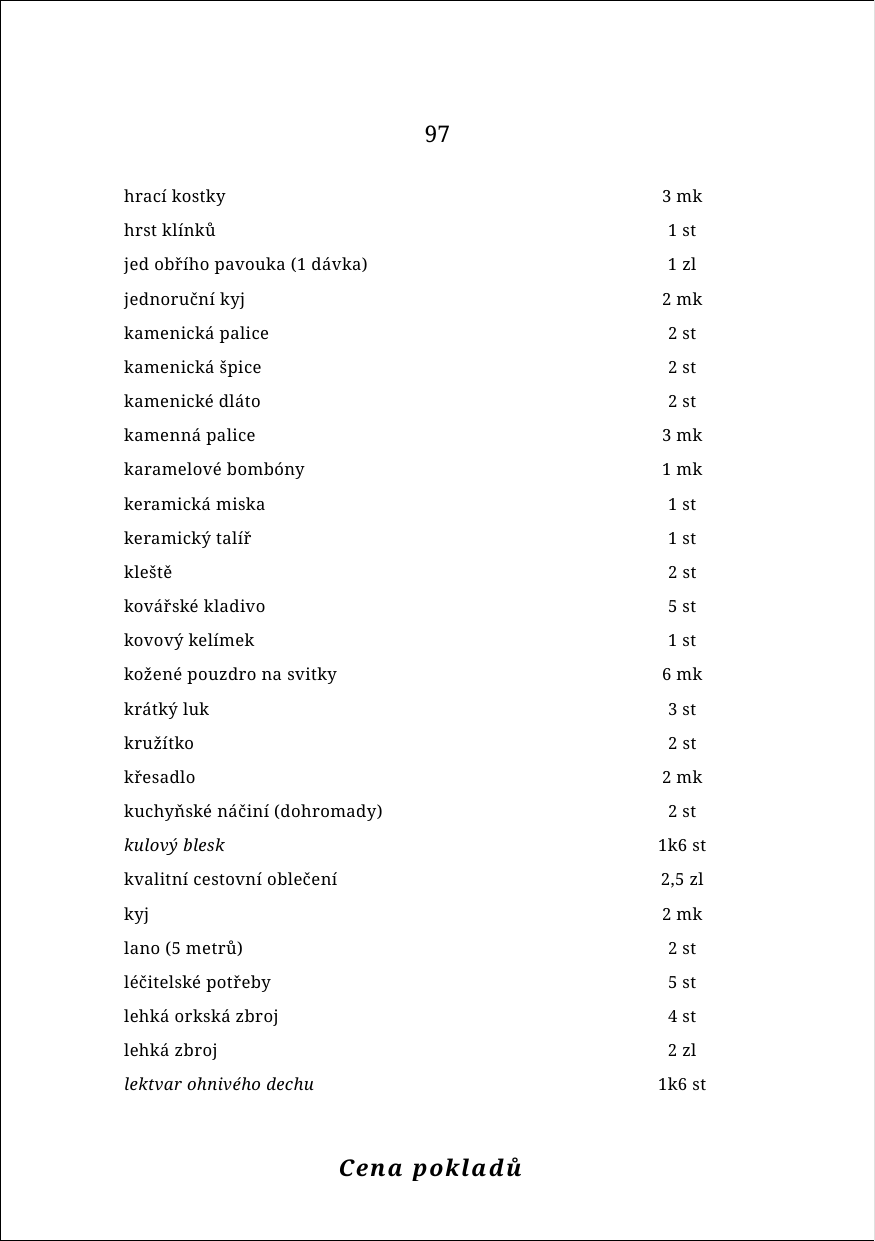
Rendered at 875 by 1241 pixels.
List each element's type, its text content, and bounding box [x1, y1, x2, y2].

table_cell lehká zbroj [118, 1033, 608, 1067]
table_cell kamenická palice [118, 316, 608, 350]
table_cell 2 mk [608, 281, 756, 316]
table_cell 3 mk [608, 418, 756, 452]
table_cell keramický talíř [118, 521, 608, 555]
table_cell 1 mk [608, 452, 756, 486]
table_cell kamenické dláto [118, 384, 608, 418]
table_cell 5 st [608, 589, 756, 623]
table_cell kovářské kladivo [118, 589, 608, 623]
table_cell kulový blesk [118, 828, 608, 862]
table_cell 2 st [608, 384, 756, 418]
table_cell léčitelské potřeby [118, 965, 608, 999]
table_cell lektvar ohnivého dechu [118, 1067, 608, 1101]
table_cell 2 mk [608, 896, 756, 931]
table_cell karamelové bombóny [118, 452, 608, 486]
table_cell kvalitní cestovní oblečení [118, 862, 608, 896]
table_cell 1k6 st [608, 1067, 756, 1101]
table_cell keramická miska [118, 486, 608, 521]
table_cell hrst klínků [118, 213, 608, 247]
table_cell 2 st [608, 794, 756, 828]
table_cell 3 mk [608, 179, 756, 213]
table_cell jednoruční kyj [118, 281, 608, 316]
table_cell kamenná palice [118, 418, 608, 452]
table_cell krátký luk [118, 691, 608, 726]
table_cell 1 zl [608, 247, 756, 281]
table_cell kružítko [118, 726, 608, 760]
table_cell 2 st [608, 350, 756, 384]
table_cell 3 st [608, 691, 756, 726]
table_cell 2,5 zl [608, 862, 756, 896]
table_cell 1 st [608, 623, 756, 657]
table_cell kovový kelímek [118, 623, 608, 657]
table_cell kleště [118, 555, 608, 589]
table_cell 2 st [608, 726, 756, 760]
table_cell 2 st [608, 931, 756, 965]
table_cell 5 st [608, 965, 756, 999]
table_cell kyj [118, 896, 608, 931]
table_cell 2 st [608, 316, 756, 350]
table_cell 2 zl [608, 1033, 756, 1067]
table_cell 4 st [608, 999, 756, 1033]
table_cell kuchyňské náčiní (dohromady) [118, 794, 608, 828]
table_cell jed obřího pavouka (1 dávka) [118, 247, 608, 281]
table_cell lehká orkská zbroj [118, 999, 608, 1033]
table_cell 1 st [608, 486, 756, 521]
table_cell 2 st [608, 555, 756, 589]
table_cell kožené pouzdro na svitky [118, 657, 608, 691]
table_cell 1k6 st [608, 828, 756, 862]
table_cell hrací kostky [118, 179, 608, 213]
table_cell 2 mk [608, 760, 756, 794]
table_cell 6 mk [608, 657, 756, 691]
table_cell 1 st [608, 521, 756, 555]
table_cell kamenická špice [118, 350, 608, 384]
table_cell křesadlo [118, 760, 608, 794]
table_cell 1 st [608, 213, 756, 247]
table_cell lano (5 metrů) [118, 931, 608, 965]
